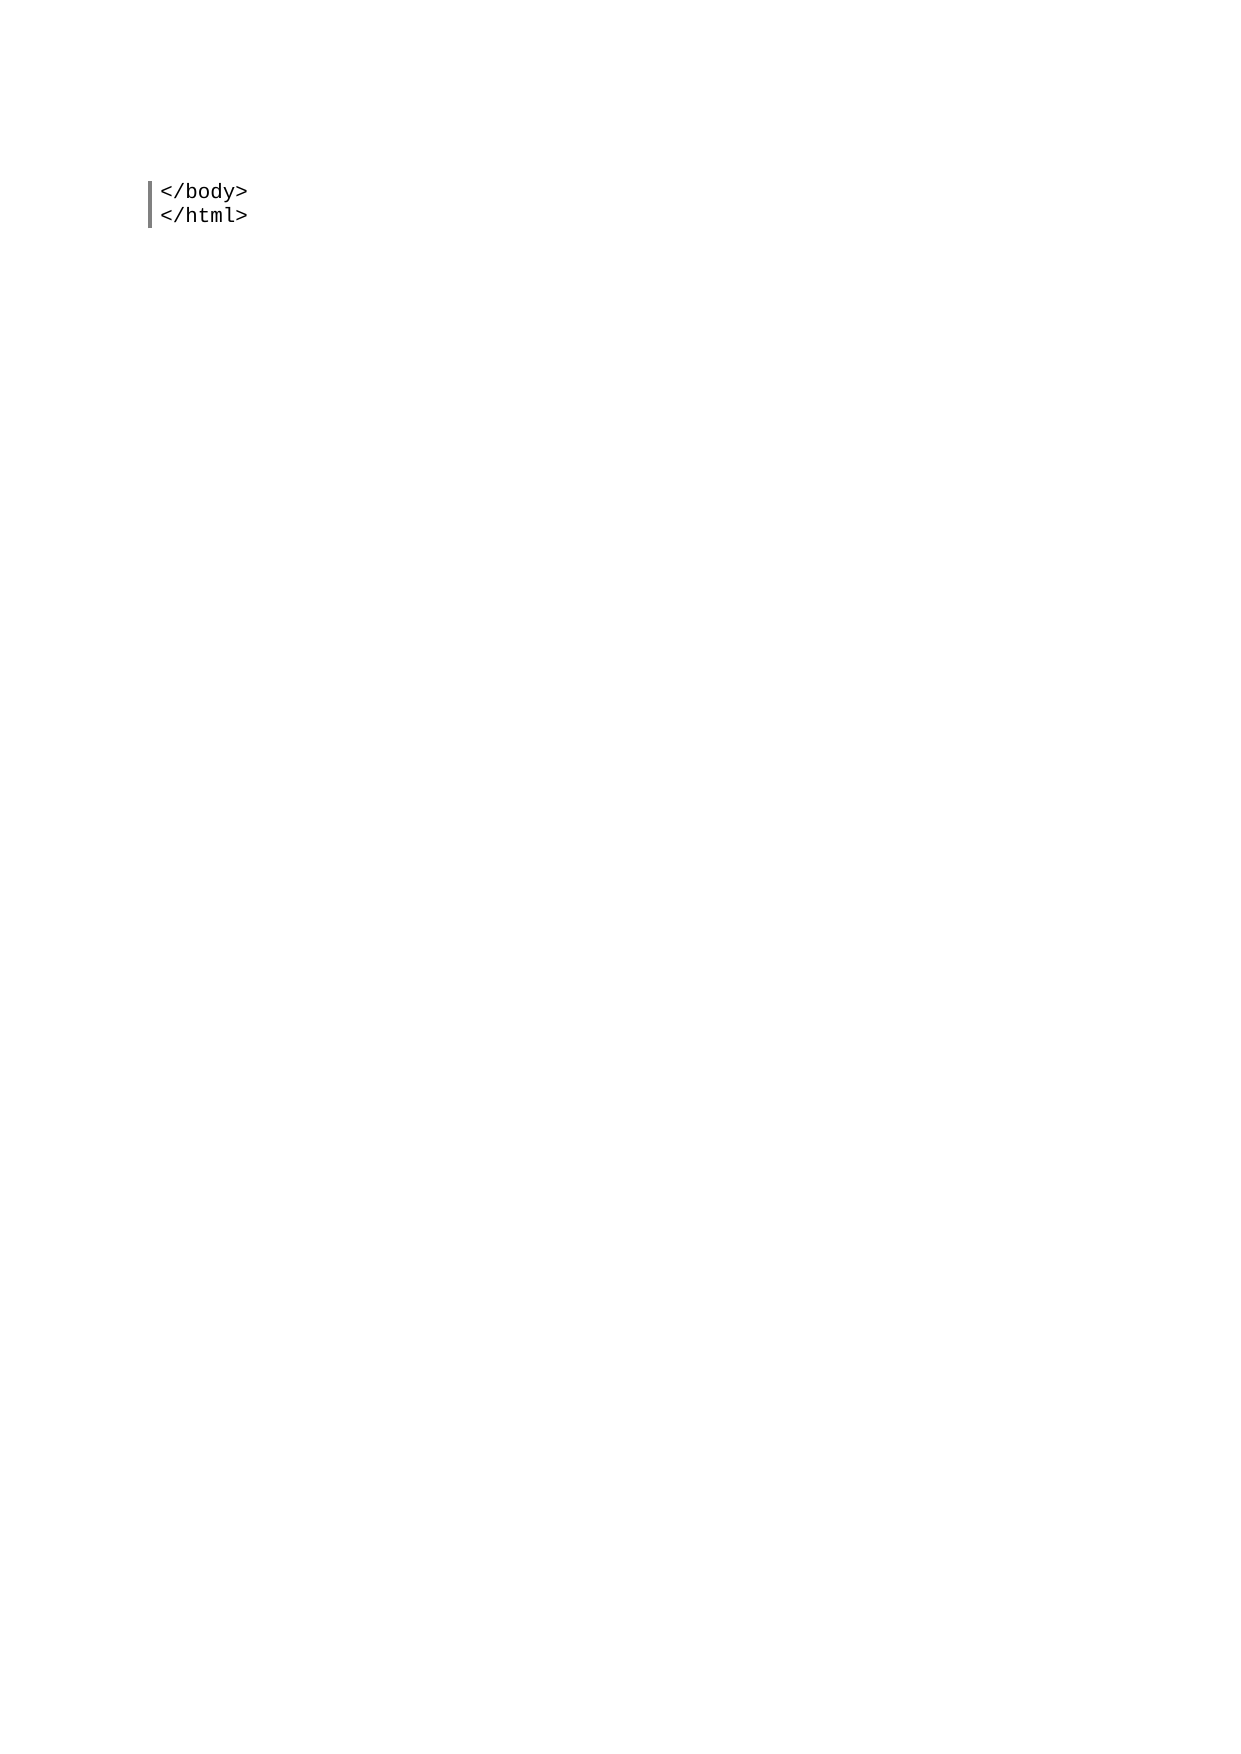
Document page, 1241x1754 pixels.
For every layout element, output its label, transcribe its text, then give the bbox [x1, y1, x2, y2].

text </html> [152, 205, 1092, 228]
text </body> [152, 181, 1092, 205]
